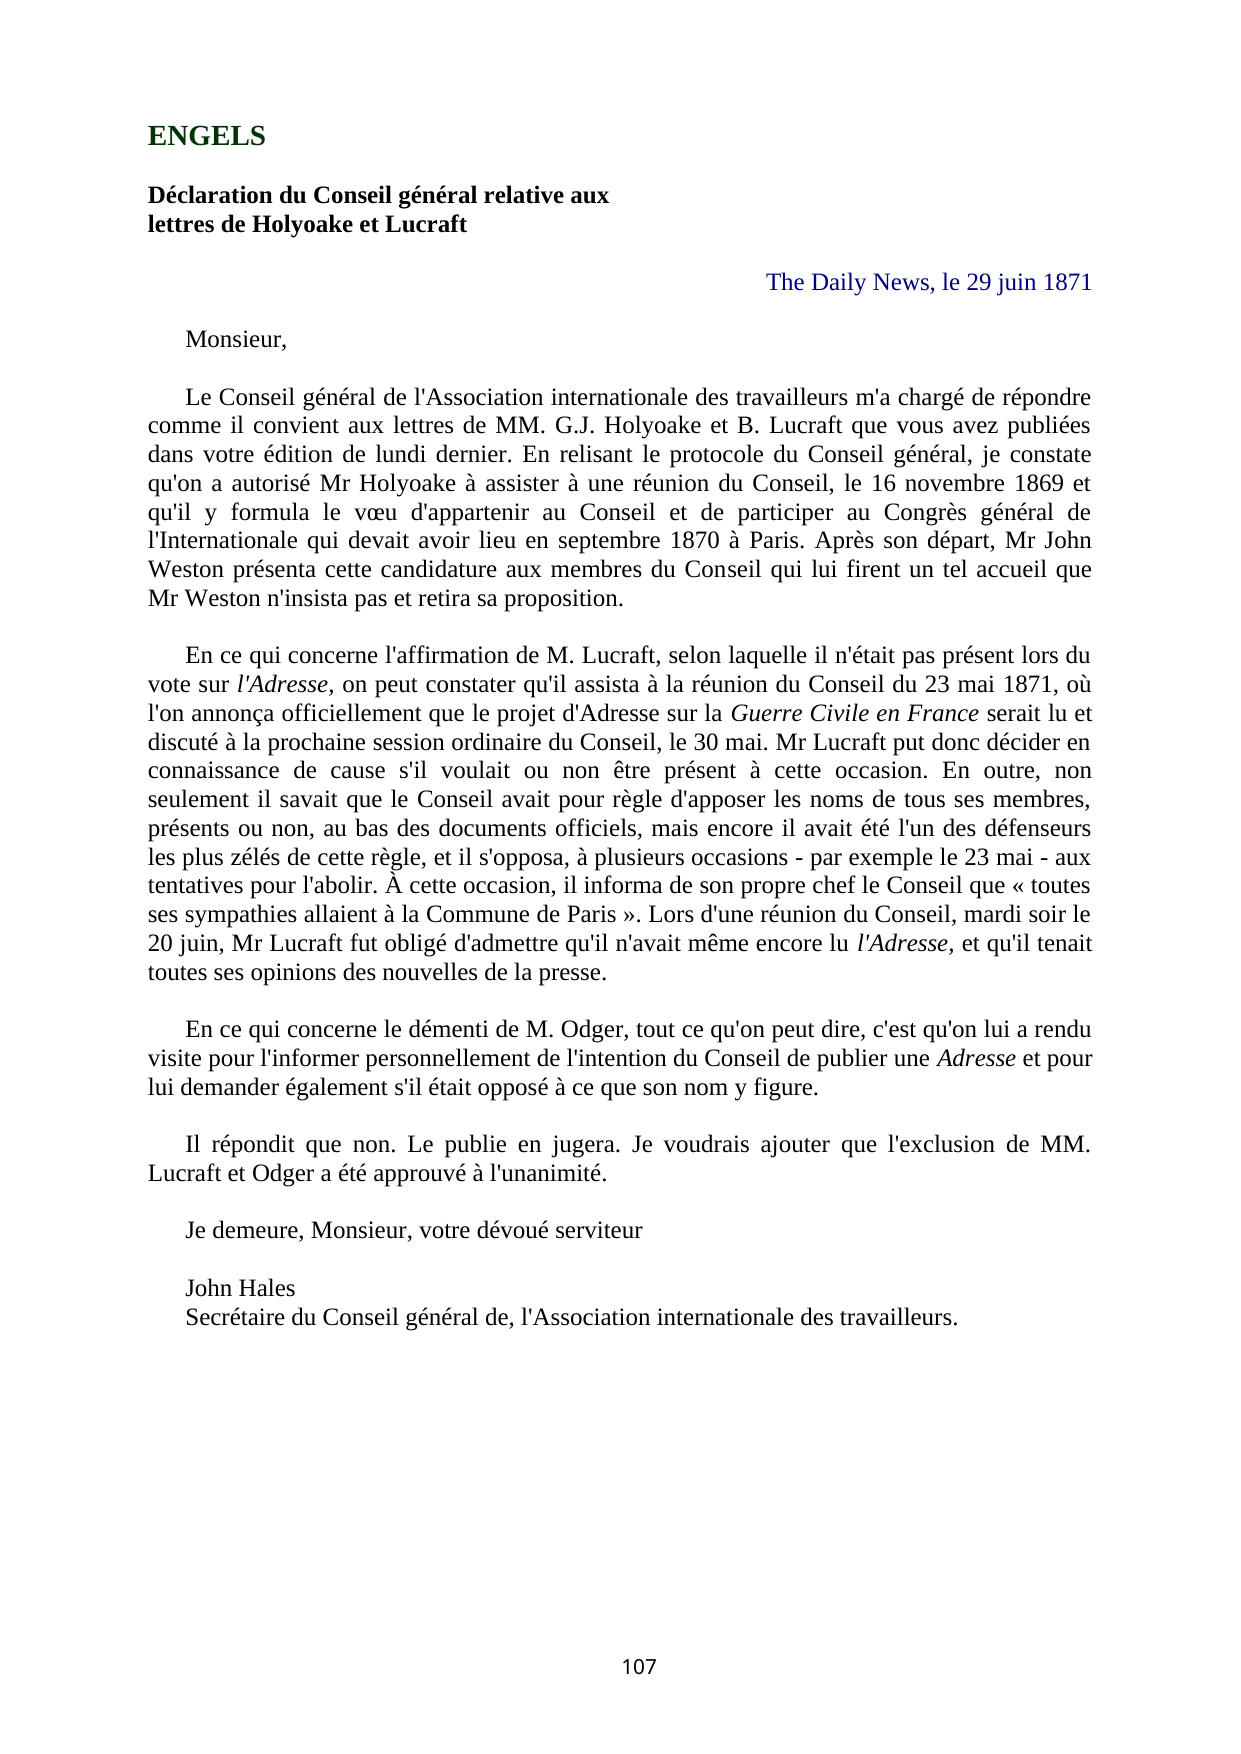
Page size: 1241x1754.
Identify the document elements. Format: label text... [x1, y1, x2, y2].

text lettres de Holyoake et Lucraft [148, 209, 1093, 238]
text Déclaration du Conseil général relative aux [148, 180, 1093, 209]
text Le Conseil général de l'Association internationale des travailleurs m'a chargé de répondre comme il convient aux lettres de MM. G.J. Holyoake et B. Lucraft que vous avez publiées dans votre édition de lundi dernier. En relisant le protocole du Conseil général, je constate qu'on a autorisé Mr Holyoake à assister à une réunion du Conseil, le 16 novembre 1869 et qu'il y formula le vœu d'appartenir au Conseil et de participer au Congrès général de l'Internationale qui devait avoir lieu en septembre 1870 à Paris. Après son départ, Mr John Weston présenta cette candidature aux membres du Con­seil qui lui firent un tel accueil que Mr Weston n'insista pas et retira sa proposition. [148, 382, 1093, 612]
text ENGELS [148, 118, 1093, 152]
text En ce qui concerne le démenti de M. Odger, tout ce qu'on peut dire, c'est qu'on lui a rendu visite pour l'informer personnellement de l'intention du Conseil de publier une Adresse et pour lui demander également s'il était opposé à ce que son nom y figure. [148, 1014, 1093, 1100]
text Il répondit que non. Le publie en jugera. Je voudrais ajouter que l'exclusion de MM. Lucraft et Odger a été approuvé à l'unanimité. [148, 1129, 1093, 1187]
text Secrétaire du Conseil général de, l'Association internationale des travailleurs. [148, 1302, 1093, 1330]
text John Hales [148, 1273, 1093, 1302]
text Monsieur, [148, 324, 1093, 353]
text The Daily News, le 29 juin 1871 [148, 267, 1093, 295]
text Je demeure, Monsieur, votre dévoué serviteur [148, 1215, 1093, 1244]
text En ce qui concerne l'affirmation de M. Lucraft, selon laquelle il n'était pas présent lors du vote sur l'Adresse, on peut constater qu'il assista à la réunion du Conseil du 23 mai 1871, où l'on annonça officiellement que le projet d'Adresse sur la Guerre Civile en France serait lu et discuté à la prochaine session ordinaire du Conseil, le 30 mai. Mr Lucraft put donc décider en connaissance de cause s'il voulait ou non être présent à cette occasion. En outre, non seulement il savait que le Conseil avait pour règle d'apposer les noms de tous ses membres, présents ou non, au bas des documents officiels, mais encore il avait été l'un des défenseurs les plus zélés de cette règle, et il s'opposa, à plusieurs occasions - par exemple le 23 mai - aux tentatives pour l'abolir. À cette occasion, il informa de son propre chef le Conseil que « toutes ses sympathies allaient à la Commune de Paris ». Lors d'une réunion du Conseil, mardi soir le 20 juin, Mr Lucraft fut obligé d'admettre qu'il n'avait même encore lu l'Adresse, et qu'il tenait toutes ses opinions des nouvelles de la presse. [148, 640, 1093, 985]
